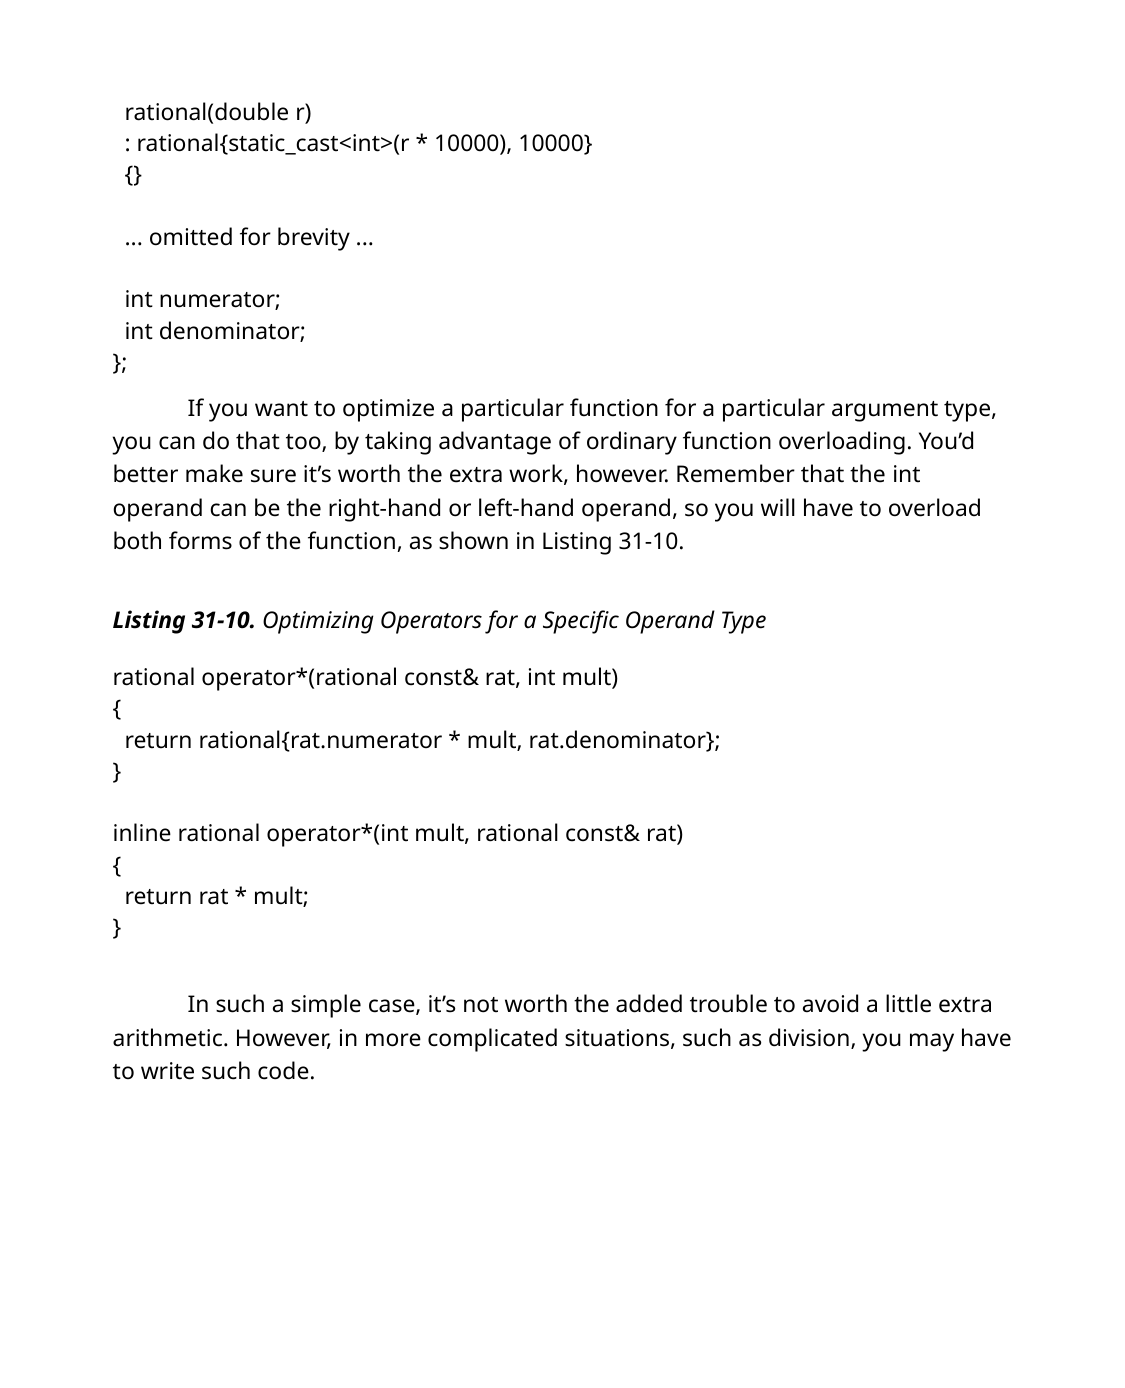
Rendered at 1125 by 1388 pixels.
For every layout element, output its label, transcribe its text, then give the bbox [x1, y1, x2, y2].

text Listing 31-10. Optimizing Operators for a Specific Operand Type [112, 604, 1012, 636]
text {} [112, 158, 1012, 190]
text inline rational operator*(int mult, rational const& rat) [112, 817, 1012, 848]
text { [112, 848, 1012, 880]
text In such a simple case, it’s not worth the added trouble to avoid a little extra arithmetic. However, in more complicated situations, such as division, you may have to write such code. [112, 986, 1012, 1086]
text ... omitted for brevity ... [112, 221, 1012, 252]
text int denominator; [112, 315, 1012, 346]
text }; [112, 346, 1012, 377]
text If you want to optimize a particular function for a particular argument type, you can do that too, by taking advantage of ordinary function overloading. You’d better make sure it’s worth the extra work, however. Remember that the int operand can be the right-hand or left-hand operand, so you will have to overload both forms of the function, as shown in Listing 31-10. [112, 390, 1012, 556]
text } [112, 911, 1012, 942]
text int numerator; [112, 283, 1012, 315]
text } [112, 755, 1012, 786]
text return rational{rat.numerator * mult, rat.denominator}; [112, 723, 1012, 755]
text rational(double r) [112, 96, 1012, 127]
text : rational{static_cast<int>(r * 10000), 10000} [112, 127, 1012, 158]
text return rat * mult; [112, 880, 1012, 911]
text rational operator*(rational const& rat, int mult) [112, 661, 1012, 692]
text { [112, 692, 1012, 723]
